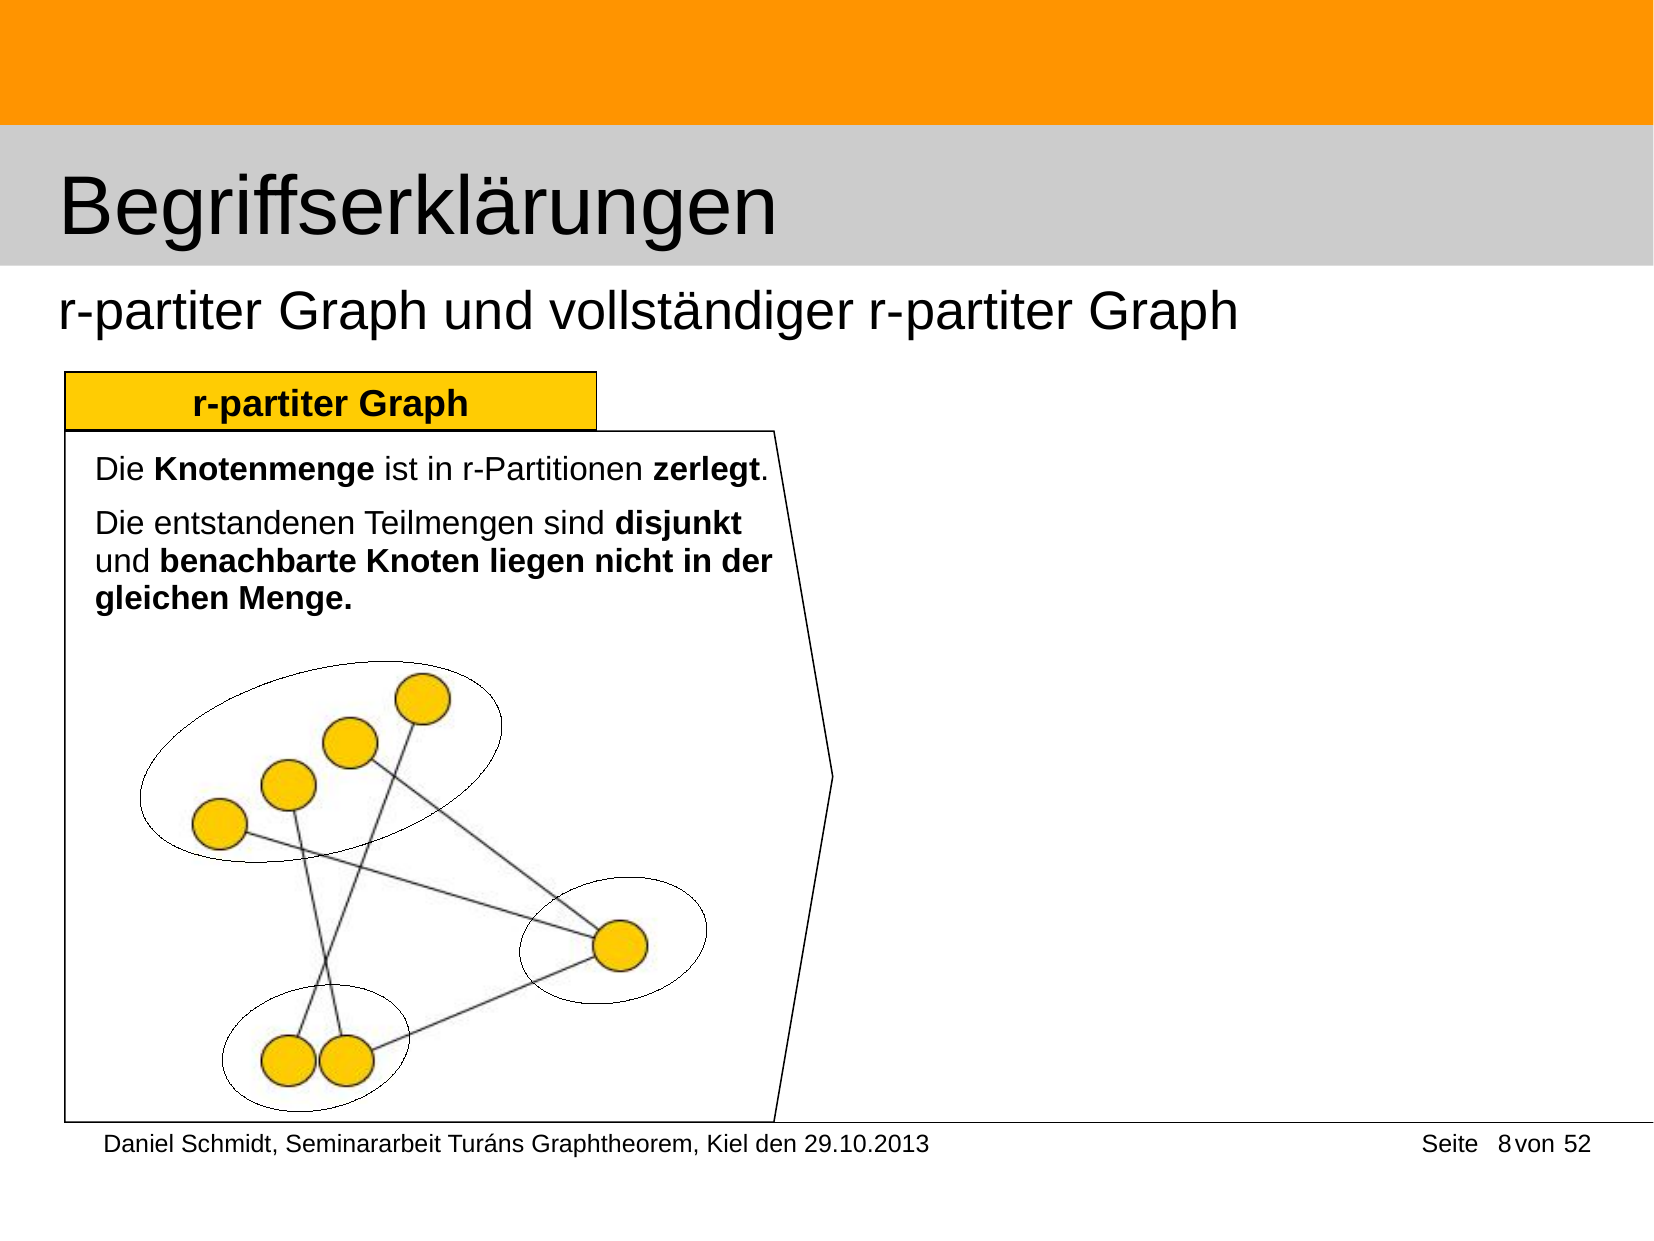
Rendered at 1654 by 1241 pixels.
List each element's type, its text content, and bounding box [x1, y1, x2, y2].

text_box Die Knotenmenge ist in r-Partitionen zerlegt. Die entstandenen Teilmengen sind disjunkt und benachbarte Knoten liegen nicht in der gleichen Menge. [79, 442, 798, 625]
title Begriffserklärungen [50, 143, 1359, 238]
picture [165, 648, 674, 1111]
text_box r-partiter Graph [64, 371, 597, 430]
text_box von [1500, 1122, 1589, 1165]
text_box 52 [1549, 1121, 1654, 1193]
title r-partiter Graph und vollständiger r-partiter Graph [50, 238, 1595, 349]
text_box [64, 431, 833, 1123]
text_box Seite [1406, 1122, 1496, 1165]
